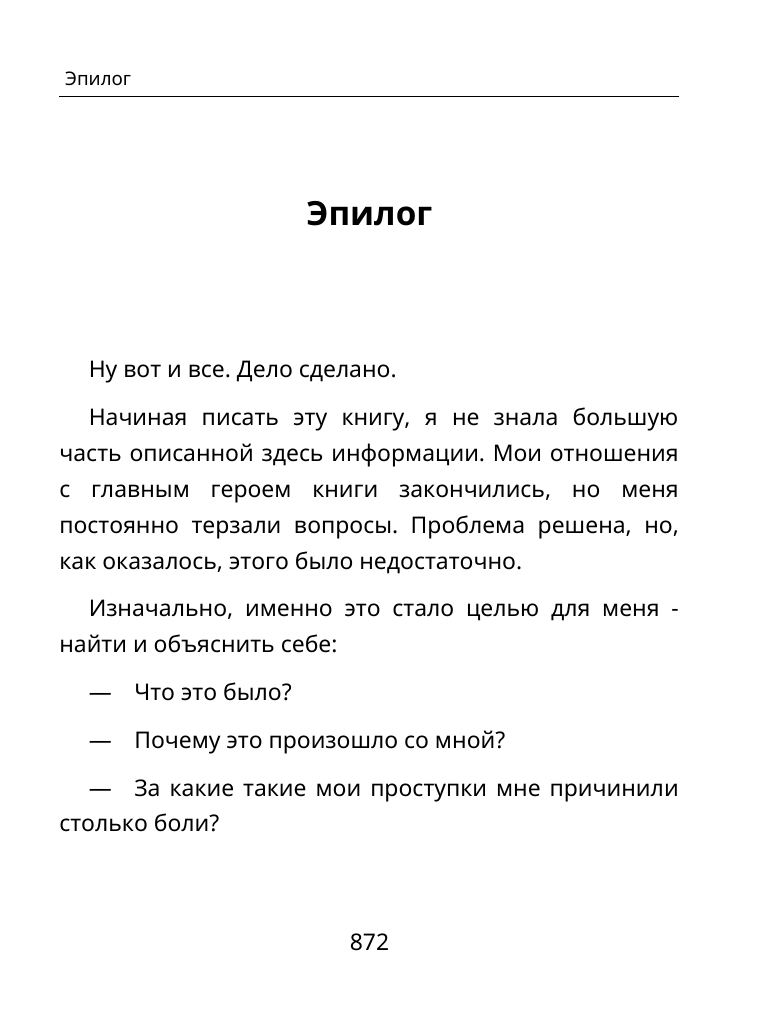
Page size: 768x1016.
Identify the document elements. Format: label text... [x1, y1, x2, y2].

subtitle Эпилог [59, 185, 679, 235]
list Что это было? [59, 676, 679, 707]
text Начиная писать эту книгу, я не знала большую часть описанной здесь информации. Мои отношения с главным героем книги закончились, но меня постоянно терзали вопросы. Проблема решена, но, как оказалось, этого было недостаточно. [59, 401, 679, 576]
list Почему это произошло со мной? [59, 724, 679, 755]
text Изначально, именно это стало целью для меня - найти и объяснить себе: [59, 592, 679, 659]
list За какие такие мои проступки мне причинили столько боли? [59, 771, 679, 839]
text Ну вот и все. Дело сделано. [59, 353, 679, 384]
